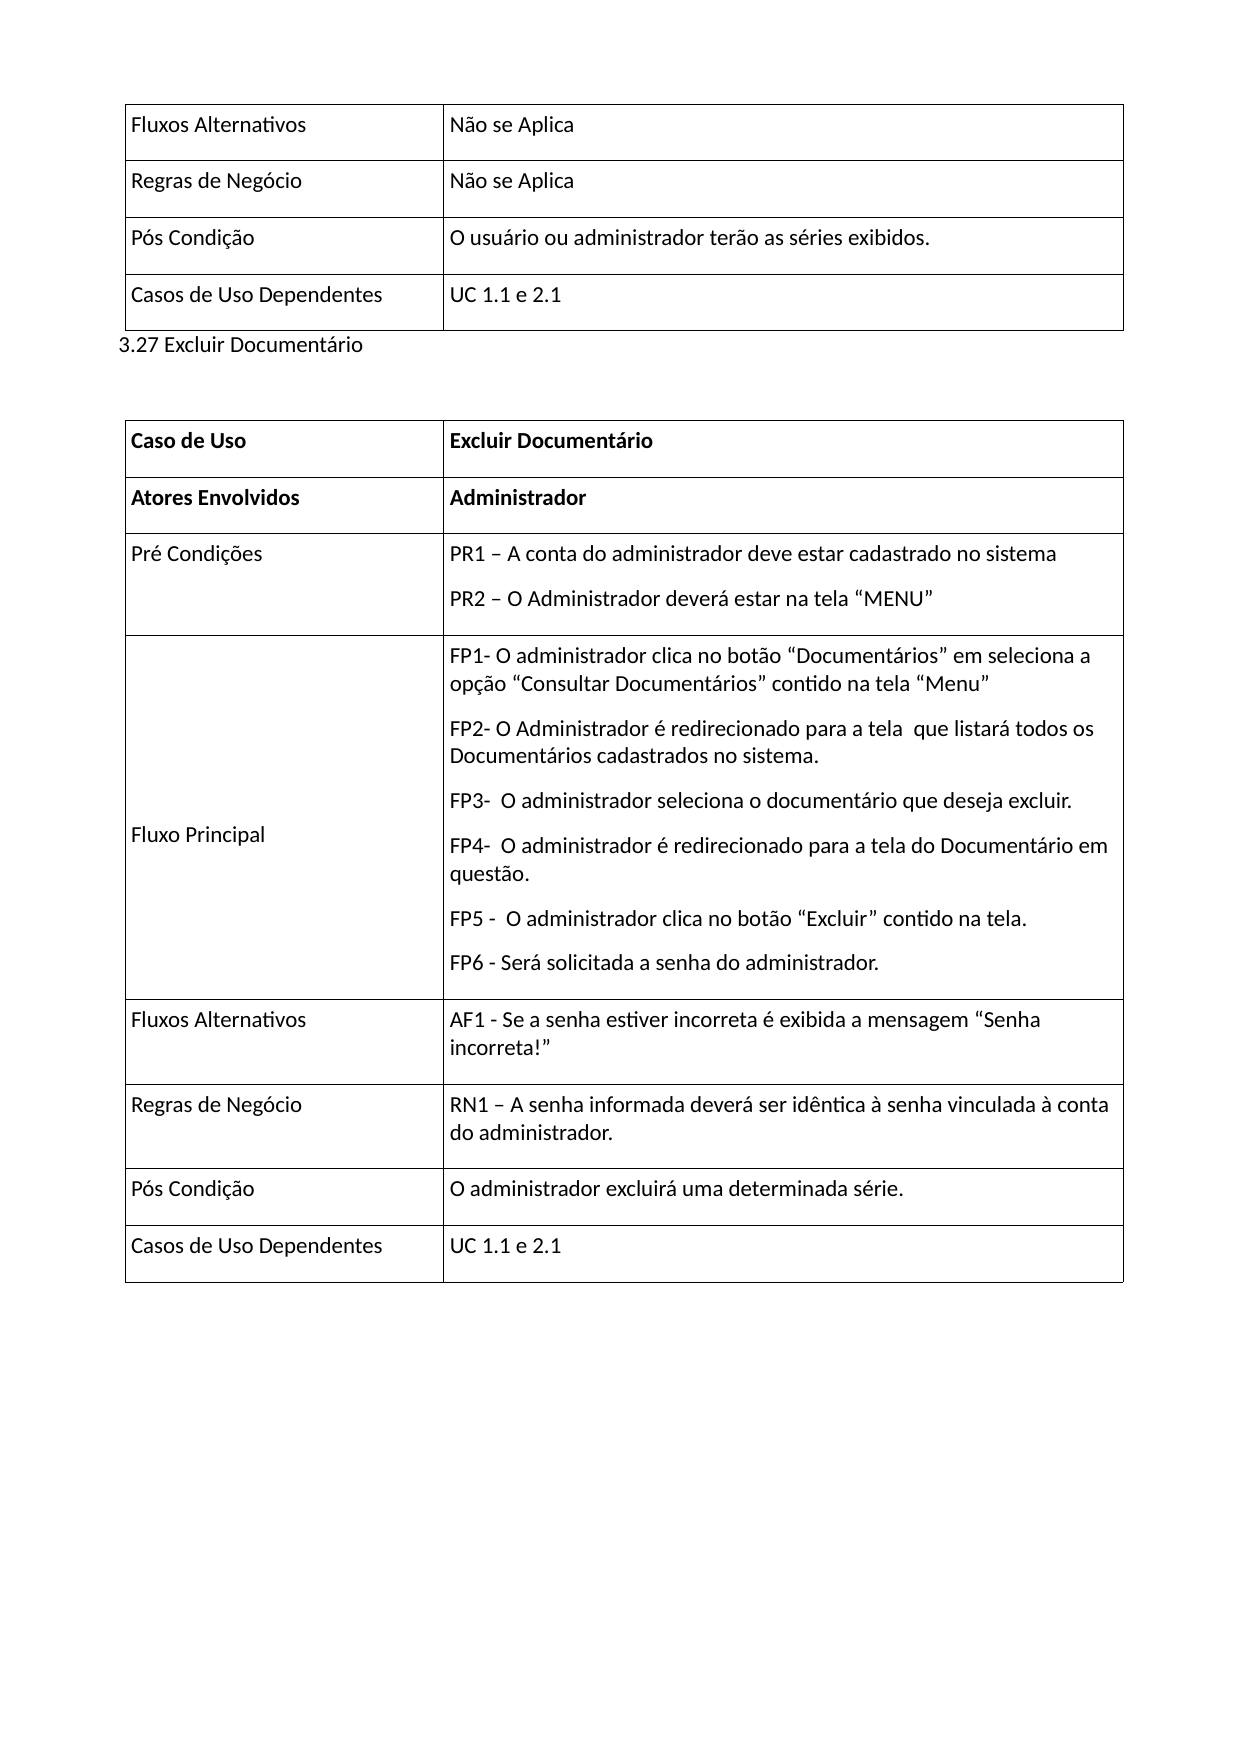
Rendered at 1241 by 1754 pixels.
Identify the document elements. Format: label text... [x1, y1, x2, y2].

table_cell Pós Condição [126, 218, 443, 273]
table_cell RN1 – A senha informada deverá ser idêntica à senha vinculada à conta do administrador. [444, 1085, 1123, 1168]
table_cell FP1- O administrador clica no botão “Documentários” em seleciona a opção “Consultar Documentários” contido na tela “Menu” FP2- O Administrador é redirecionado para a tela que listará todos os Documentários cadastrados no sistema. FP3- O administrador seleciona o documentário que deseja excluir. FP4- O administrador é redirecionado para a tela do Documentário em questão. FP5 - O administrador clica no botão “Excluir” contido na tela. FP6 - Será solicitada a senha do administrador. [444, 636, 1123, 999]
table_cell Casos de Uso Dependentes [126, 1226, 443, 1282]
table_cell Regras de Negócio [126, 1085, 443, 1168]
table_cell Atores Envolvidos [126, 478, 443, 533]
table_cell O usuário ou administrador terão as séries exibidos. [444, 218, 1123, 273]
table_cell Pós Condição [126, 1169, 443, 1225]
table_cell Administrador [444, 478, 1123, 533]
table_cell Fluxos Alternativos [126, 105, 443, 160]
table_cell O administrador excluirá uma determinada série. [444, 1169, 1123, 1225]
table_cell UC 1.1 e 2.1 [444, 1226, 1123, 1282]
table_cell UC 1.1 e 2.1 [444, 275, 1123, 330]
table_header Excluir Documentário [444, 421, 1123, 477]
table_cell AF1 - Se a senha estiver incorreta é exibida a mensagem “Senha incorreta!” [444, 1000, 1123, 1083]
table_header Caso de Uso [126, 421, 443, 477]
table_cell Não se Aplica [444, 105, 1123, 160]
table_cell PR1 – A conta do administrador deve estar cadastrado no sistema PR2 – O Administrador deverá estar na tela “MENU” [444, 534, 1123, 635]
table_cell Não se Aplica [444, 161, 1123, 217]
table_cell Fluxo Principal [126, 636, 443, 999]
table_cell Casos de Uso Dependentes [126, 275, 443, 330]
subtitle 3.27 Excluir Documentário [118, 331, 1122, 359]
table_cell Pré Condições [126, 534, 443, 635]
table_cell Fluxos Alternativos [126, 1000, 443, 1083]
table_cell Regras de Negócio [126, 161, 443, 217]
